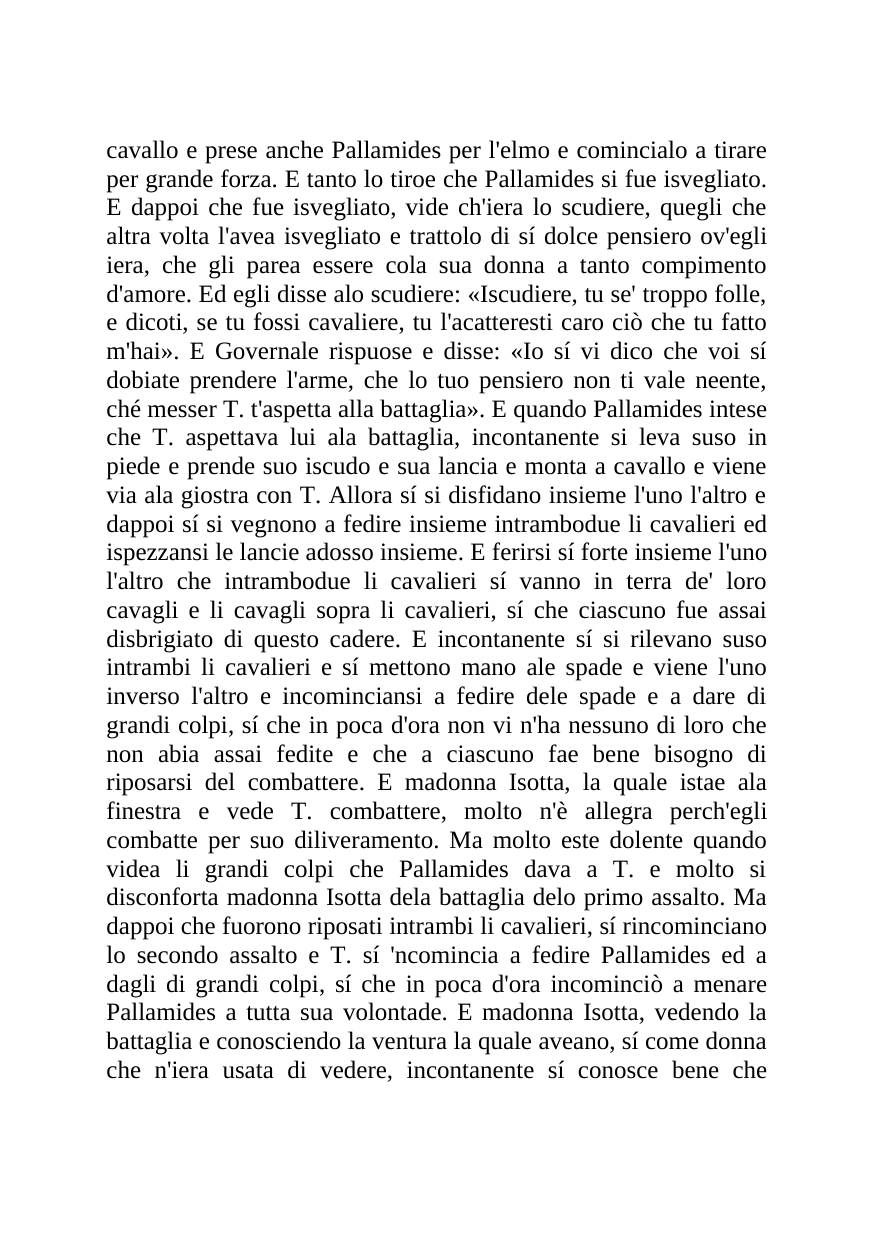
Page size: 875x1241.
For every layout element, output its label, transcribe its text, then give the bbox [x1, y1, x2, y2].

text cavallo e prese anche Pallamides per l'elmo e comincialo a tirare per grande forza. E tanto lo tiroe che Pallamides si fue isvegliato. E dappoi che fue isvegliato, vide ch'iera lo scudiere, quegli che altra volta l'avea isvegliato e trattolo di sí dolce pensiero ov'egli iera, che gli parea essere cola sua donna a tanto compimento d'amore. Ed egli disse alo scudiere: «Iscudiere, tu se' troppo folle, e dicoti, se tu fossi cavaliere, tu l'acatteresti caro ciò che tu fatto m'hai». E Governale rispuose e disse: «Io sí vi dico che voi sí dobiate prendere l'arme, che lo tuo pensiero non ti vale neente, ché messer T. t'aspetta alla battaglia». E quando Pallamides intese che T. aspettava lui ala battaglia, incontanente si leva suso in piede e prende suo iscudo e sua lancia e monta a cavallo e viene via ala giostra con T. Allora sí si disfidano insieme l'uno l'altro e dappoi sí si vegnono a fedire insieme intrambodue li cavalieri ed ispezzansi le lancie adosso insieme. E ferirsi sí forte insieme l'uno l'altro che intrambodue li cavalieri sí vanno in terra de' loro cavagli e li cavagli sopra li cavalieri, sí che ciascuno fue assai disbrigiato di questo cadere. E incontanente sí si rilevano suso intrambi li cavalieri e sí mettono mano ale spade e viene l'uno inverso l'altro e incominciansi a fedire dele spade e a dare di grandi colpi, sí che in poca d'ora non vi n'ha nessuno di loro che non abia assai fedite e che a ciascuno fae bene bisogno di riposarsi del combattere. E madonna Isotta, la quale istae ala finestra e vede T. combattere, molto n'è allegra perch'egli combatte per suo diliveramento. Ma molto este dolente quando videa li grandi colpi che Pallamides dava a T. e molto si disconforta madonna Isotta dela battaglia delo primo assalto. Ma dappoi che fuorono riposati intrambi li cavalieri, sí rincominciano lo secondo assalto e T. sí 'ncomincia a fedire Pallamides ed a dagli di grandi colpi, sí che in poca d'ora incominciò a menare Pallamides a tutta sua volontade. E madonna Isotta, vedendo la battaglia e conosciendo la ventura la quale aveano, sí come donna che n'iera usata di vedere, incontanente sí conosce bene che [106, 135, 768, 1084]
